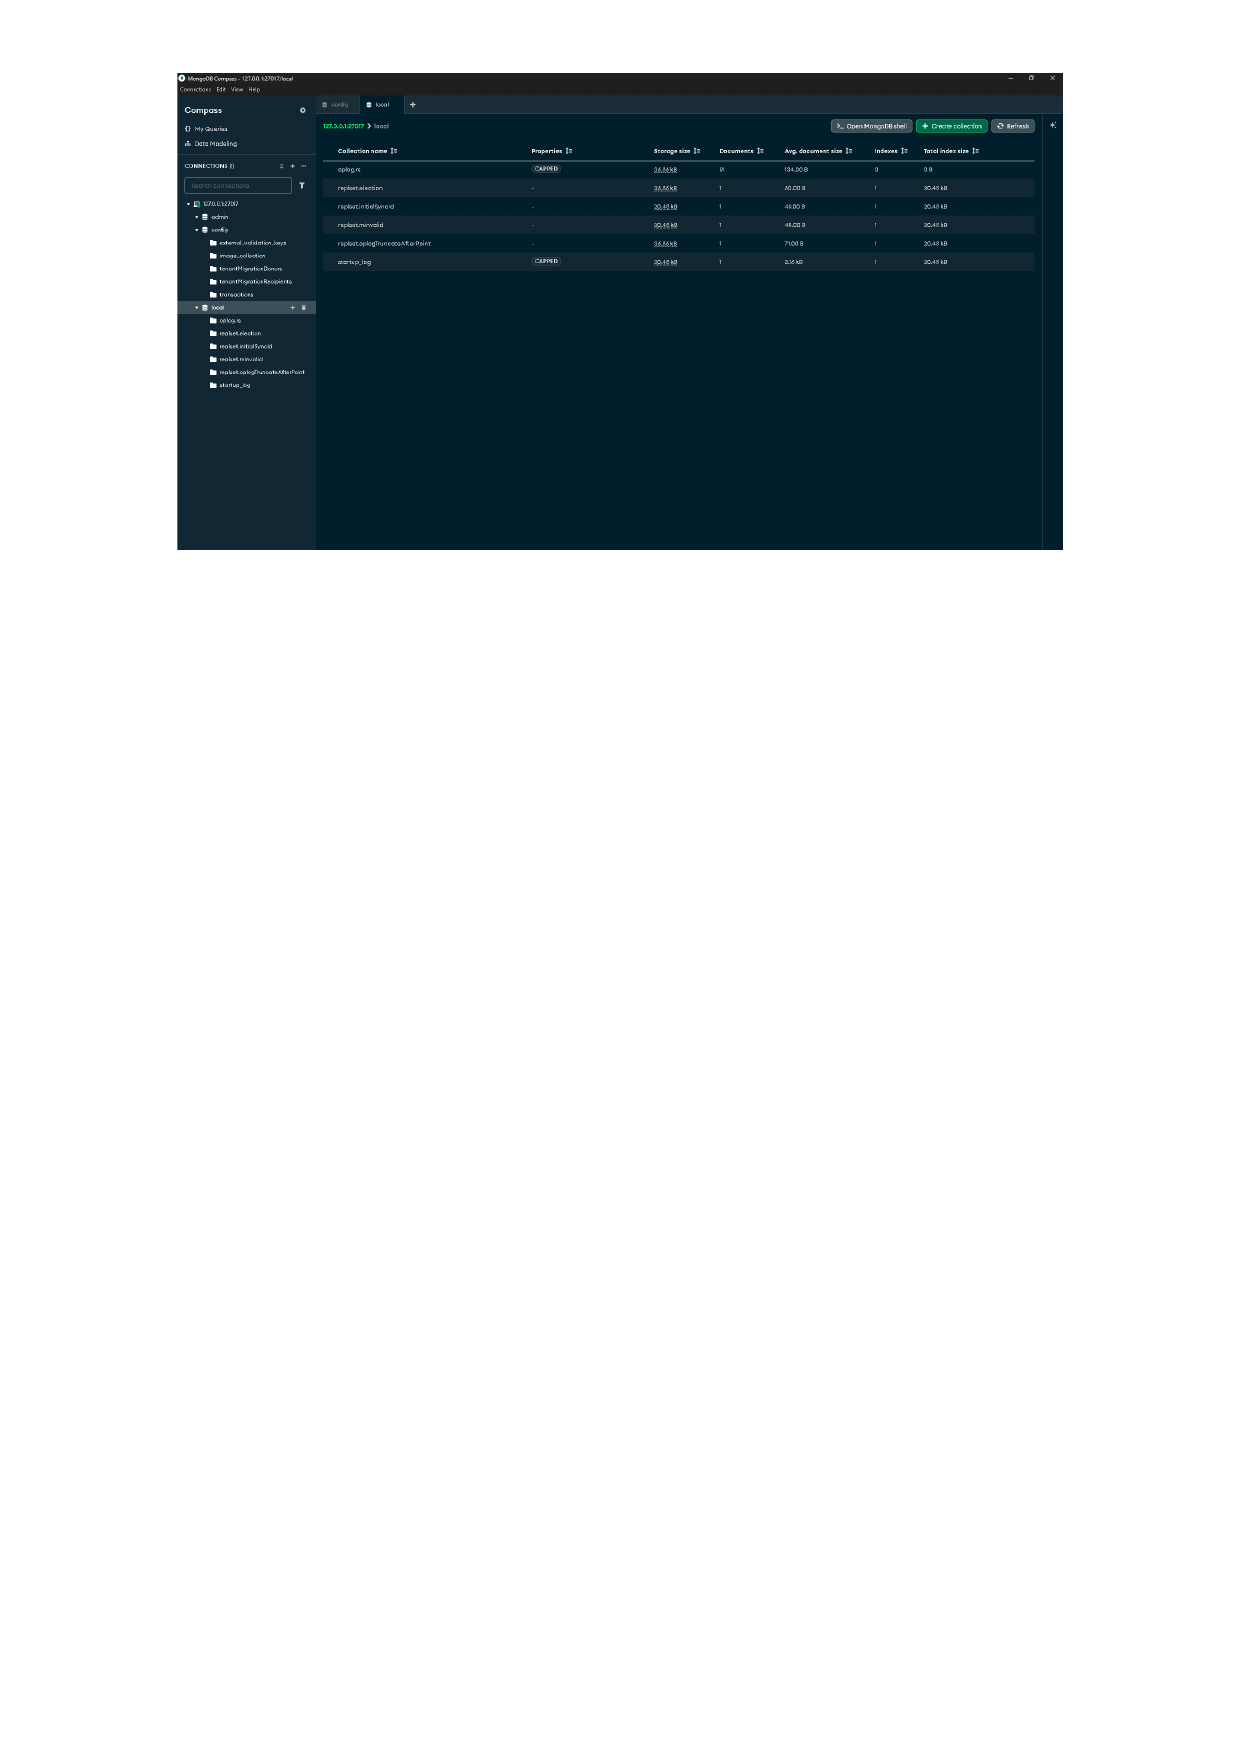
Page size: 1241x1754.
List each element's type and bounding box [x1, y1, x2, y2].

picture [177, 73, 1063, 550]
